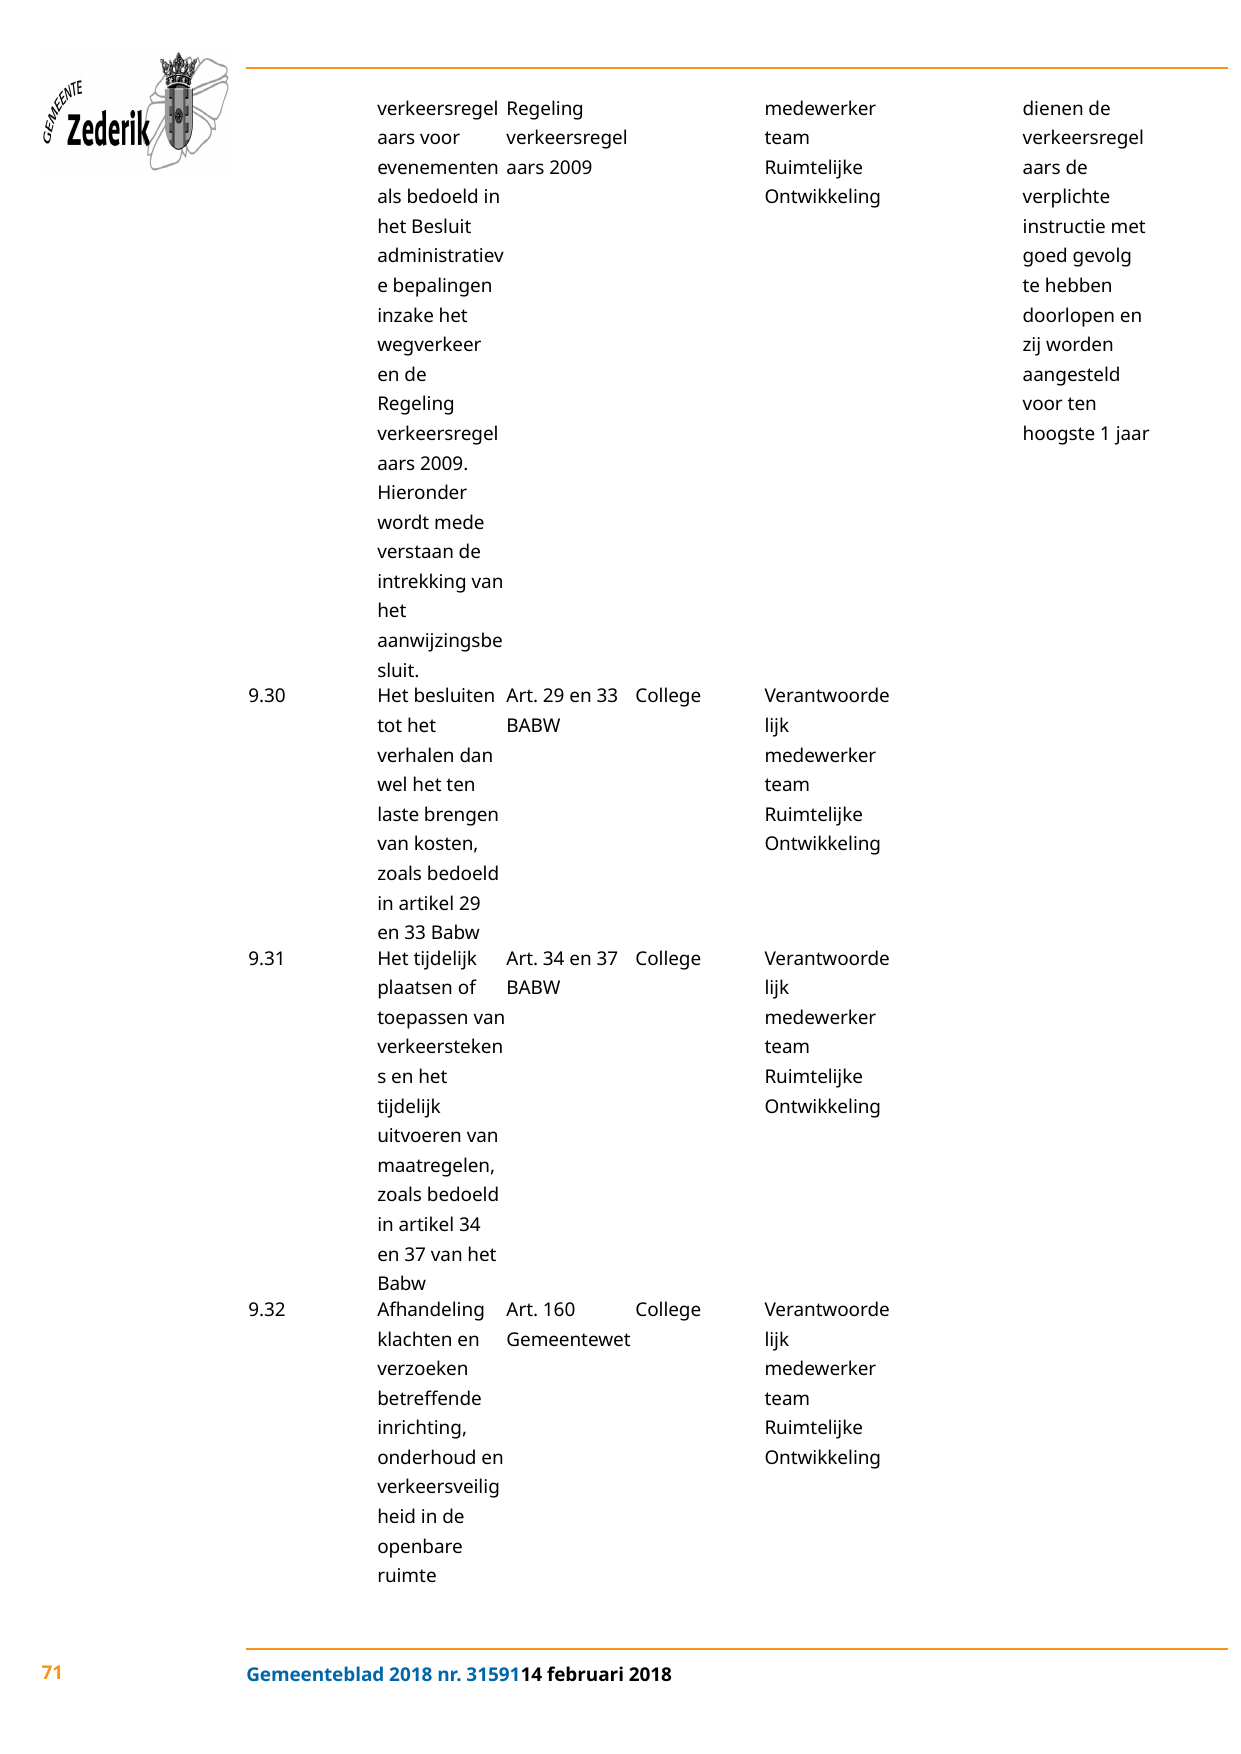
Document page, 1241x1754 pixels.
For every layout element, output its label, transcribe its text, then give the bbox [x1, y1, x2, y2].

table_cell Het besluiten tot het verhalen dan wel het ten laste brengen van kosten, zoals bedoeld in artikel 29 en 33 Babw [377, 683, 506, 945]
table_cell Art. 160 Gemeentewet [506, 1296, 635, 1588]
table_cell [894, 1296, 1022, 1588]
table_cell verkeersregelaars voor evenementen als bedoeld in het Besluit administratieve bepalingen inzake het wegverkeer en de Regeling verkeersregelaars 2009. Hieronder wordt mede verstaan de intrekking van het aanwijzingsbesluit. [377, 95, 506, 683]
table_cell dienen de verkeersregelaars de verplichte instructie met goed gevolg te hebben doorlopen en zij worden aangesteld voor ten hoogste 1 jaar [1023, 95, 1152, 683]
table_cell 9.32 [248, 1296, 377, 1588]
table_cell Het tijdelijk plaatsen of toepassen van verkeerstekens en het tijdelijk uitvoeren van maatregelen, zoals bedoeld in artikel 34 en 37 van het Babw [377, 945, 506, 1296]
table_cell [248, 95, 377, 683]
table_cell Regeling verkeersregelaars 2009 [506, 95, 635, 683]
table_cell Art. 34 en 37 BABW [506, 945, 635, 1296]
table_cell Verantwoordelijk medewerker team Ruimtelijke Ontwikkeling [764, 945, 893, 1296]
table_cell [894, 945, 1022, 1296]
table_cell [1023, 1296, 1152, 1588]
table_cell medewerker team Ruimtelijke Ontwikkeling [764, 95, 893, 683]
table_cell College [635, 945, 764, 1296]
table_cell 9.31 [248, 945, 377, 1296]
table_cell 9.30 [248, 683, 377, 945]
table_cell Verantwoordelijk medewerker team Ruimtelijke Ontwikkeling [764, 1296, 893, 1588]
table_cell [894, 95, 1022, 683]
table_cell [635, 95, 764, 683]
table_cell Art. 29 en 33 BABW [506, 683, 635, 945]
table_cell College [635, 683, 764, 945]
table_cell [894, 683, 1022, 945]
table_cell College [635, 1296, 764, 1588]
table_cell Afhandeling klachten en verzoeken betreffende inrichting, onderhoud en verkeersveiligheid in de openbare ruimte [377, 1296, 506, 1588]
table_cell [1023, 945, 1152, 1296]
picture [41, 47, 231, 172]
table_cell Verantwoordelijk medewerker team Ruimtelijke Ontwikkeling [764, 683, 893, 945]
table_cell [1023, 683, 1152, 945]
